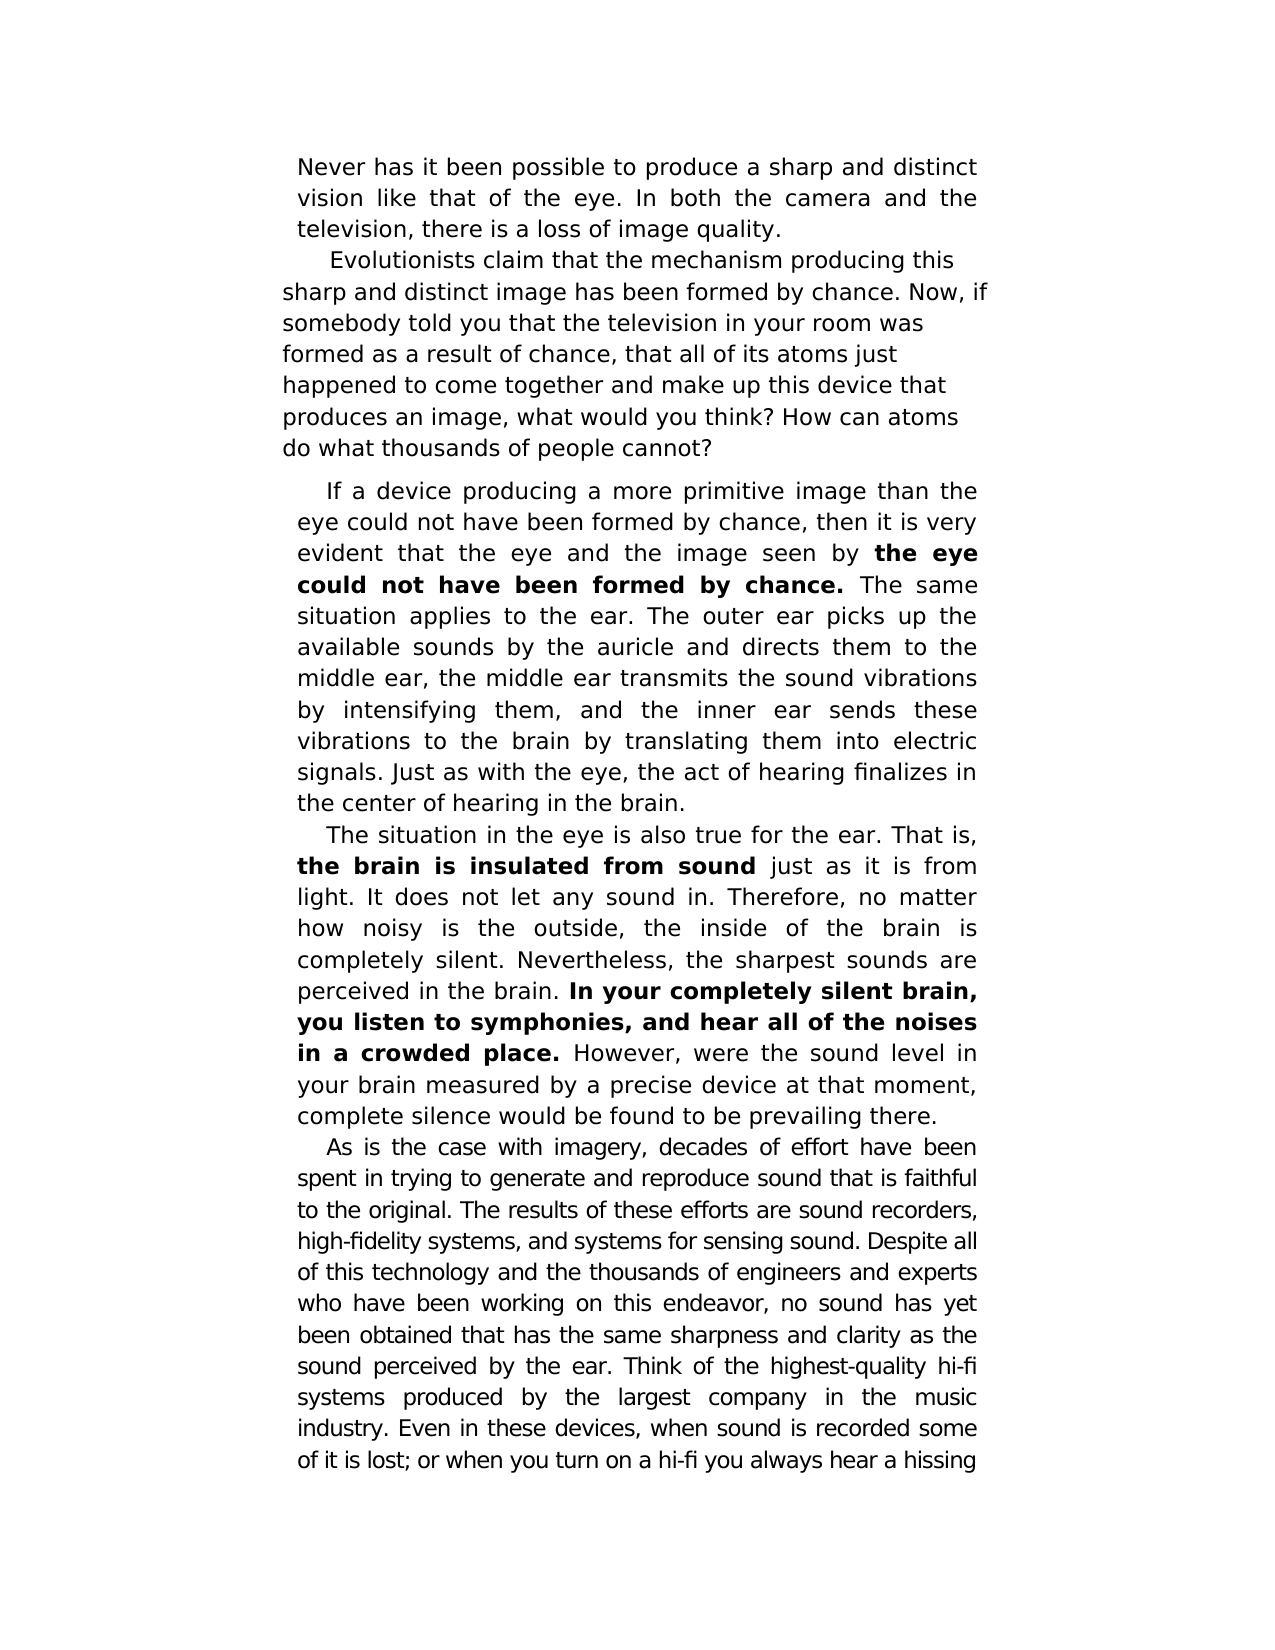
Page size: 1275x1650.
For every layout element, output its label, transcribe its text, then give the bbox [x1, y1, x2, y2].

text If a device producing a more primitive image than the eye could not have been formed by chance, then it is very evident that the eye and the image seen by the eye could not have been formed by chance. The same situation applies to the ear. The outer ear picks up the available sounds by the auricle and directs them to the middle ear, the middle ear transmits the sound vibrations by intensifying them, and the inner ear sends these vibrations to the brain by translating them into electric signals. Just as with the eye, the act of hearing finalizes in the center of hearing in the brain. [297, 474, 978, 818]
text As is the case with imagery, decades of effort have been spent in trying to generate and reproduce sound that is faithful to the original. The results of these efforts are sound recorders, high-fidelity systems, and systems for sensing sound. Despite all of this technology and the thousands of engineers and experts who have been working on this endeavor, no sound has yet been obtained that has the same sharpness and clarity as the sound perceived by the ear. Think of the highest-quality hi-fi systems produced by the largest company in the music industry. Even in these devices, when sound is recorded some of it is lost; or when you turn on a hi-fi you always hear a hissing [297, 1131, 978, 1474]
text Evolutionists claim that the mechanism producing this sharp and distinct image has been formed by chance. Now, if somebody told you that the television in your room was formed as a result of chance, that all of its atoms just happened to come together and make up this device that produces an image, what would you think? How can atoms do what thousands of people cannot? [282, 244, 993, 462]
text The situation in the eye is also true for the ear. That is, the brain is insulated from sound just as it is from light. It does not let any sound in. Therefore, no matter how noisy is the outside, the inside of the brain is completely silent. Nevertheless, the sharpest sounds are perceived in the brain. In your completely silent brain, you listen to symphonies, and hear all of the noises in a crowded place. However, were the sound level in your brain measured by a precise device at that moment, complete silence would be found to be prevailing there. [297, 818, 978, 1131]
text Never has it been possible to produce a sharp and distinct vision like that of the eye. In both the camera and the television, there is a loss of image quality. [297, 150, 978, 244]
